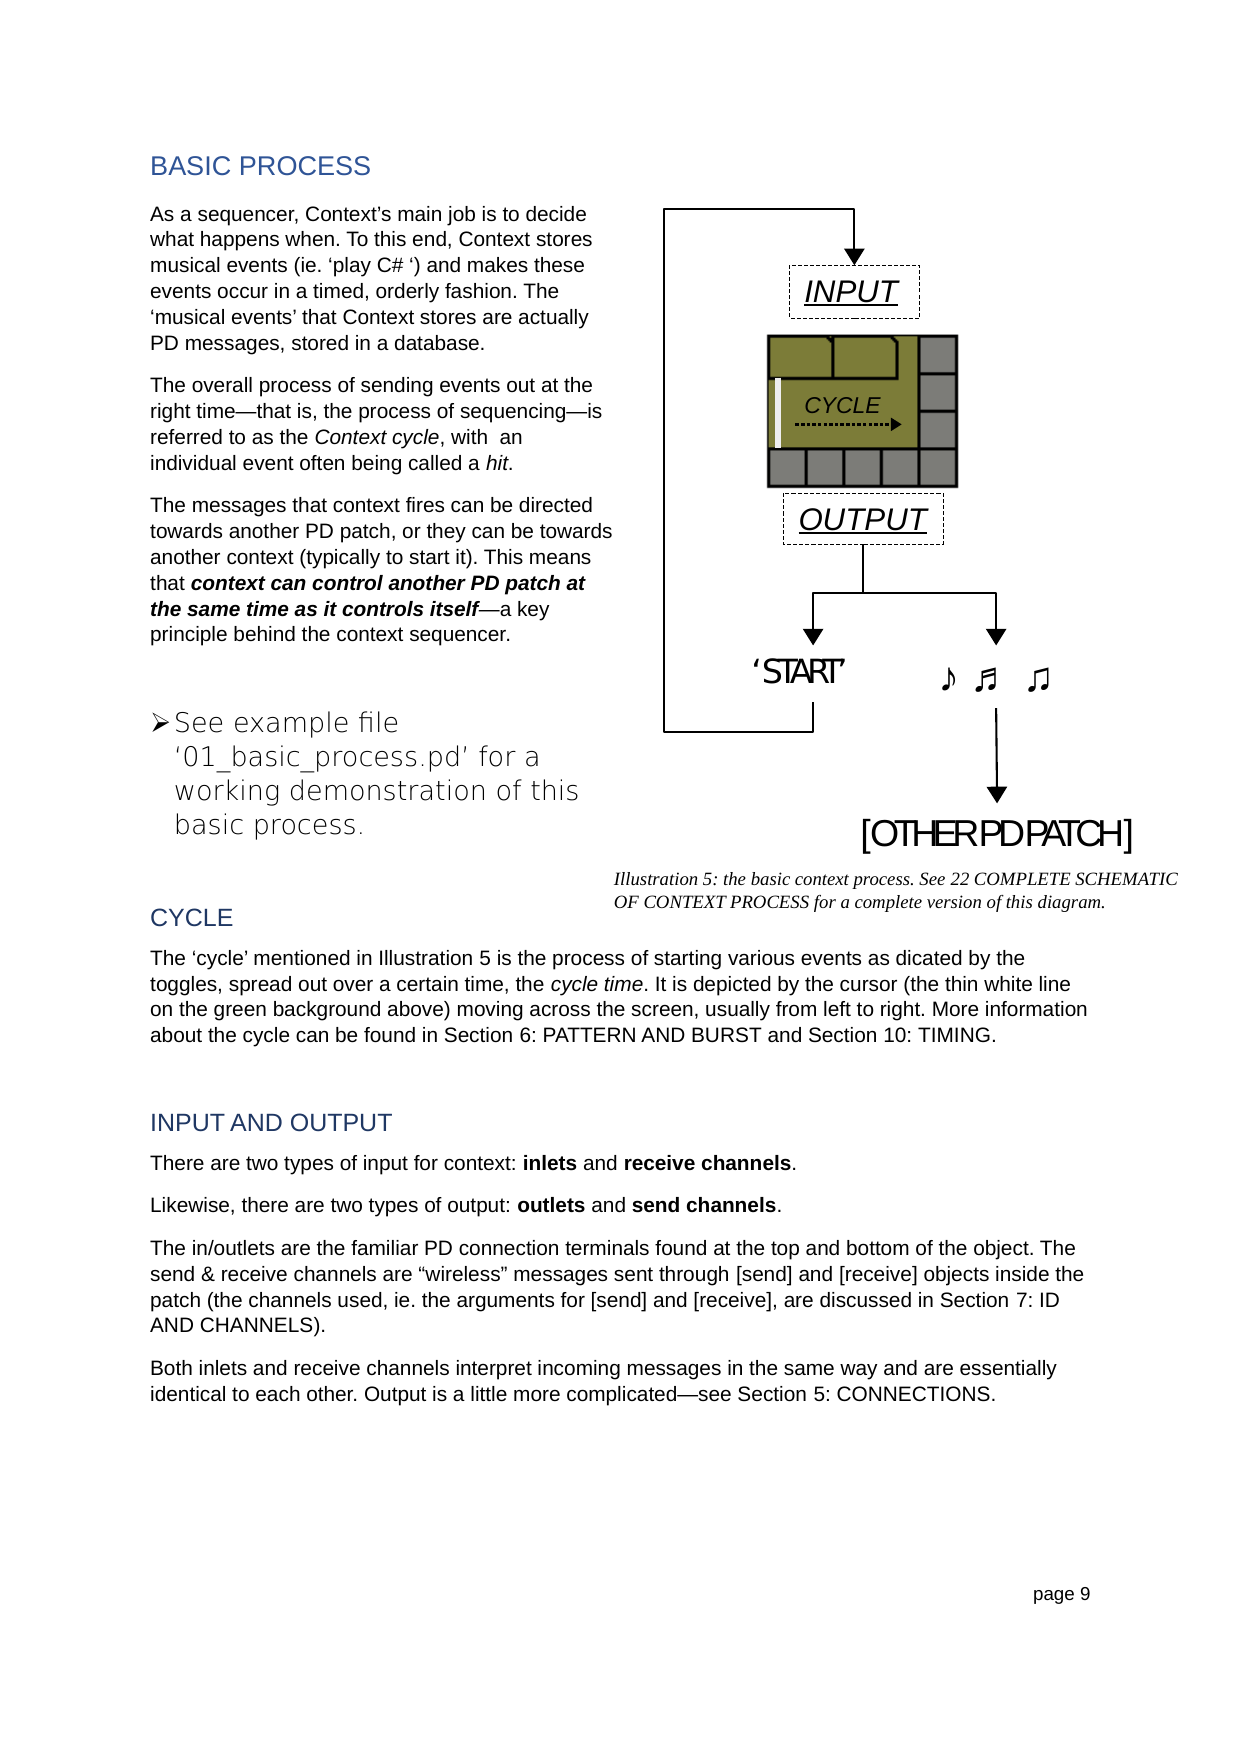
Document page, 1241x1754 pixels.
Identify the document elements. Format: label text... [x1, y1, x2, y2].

text Illustration 5: the basic context process. See 22 COMPLETE SCHEMATIC OF CONTEXT PROCESS for a complete version of this diagram. [614, 868, 1180, 913]
text Both inlets and receive channels interpret incoming messages in the same way and are essentially identical to each other. Output is a little more complicated—see Section 5: CONNECTIONS. [150, 1356, 1090, 1406]
subtitle BASIC PROCESS [150, 150, 1180, 868]
text The messages that context fires can be directed towards another PD patch, or they can be towards another context (typically to start it). This means that context can control another PD patch at the same time as it controls itself—a key principle behind the context sequencer. [150, 493, 614, 646]
list See example file ‘01_basic_process.pd’ for a working demonstration of this basic process. [150, 707, 614, 841]
text The ‘cycle’ mentioned in Illustration 5 is the process of starting various events as dicated by the toggles, spread out over a certain time, the cycle time. It is depicted by the cursor (the thin white line on the green background above) moving across the screen, usually from left to right. More information about the cycle can be found in Section 6: PATTERN AND BURST and Section 10: TIMING. [150, 946, 1090, 1047]
picture [747, 324, 973, 502]
text As a sequencer, Context’s main job is to decide what happens when. To this end, Context stores musical events (ie. ‘play C# ‘) and makes these events occur in a timed, orderly fashion. The ‘musical events’ that Context stores are actually PD messages, stored in a database. [150, 201, 614, 354]
subtitle INPUT AND OUTPUT [150, 1108, 1090, 1137]
text Likewise, there are two types of output: outlets and send channels. [150, 1193, 1090, 1217]
text There are two types of input for context: inlets and receive channels. [150, 1151, 1090, 1175]
text The overall process of sending events out at the right time—that is, the process of sequencing—is referred to as the Context cycle, with an individual event often being called a hit. [150, 373, 614, 474]
text The in/outlets are the familiar PD connection terminals found at the top and bottom of the object. The send & receive channels are “wireless” messages sent through [send] and [receive] objects inside the patch (the channels used, ie. the arguments for [send] and [receive], are discussed in Section 7: ID AND CHANNELS). [150, 1236, 1090, 1337]
subtitle CYCLE [150, 903, 1090, 931]
